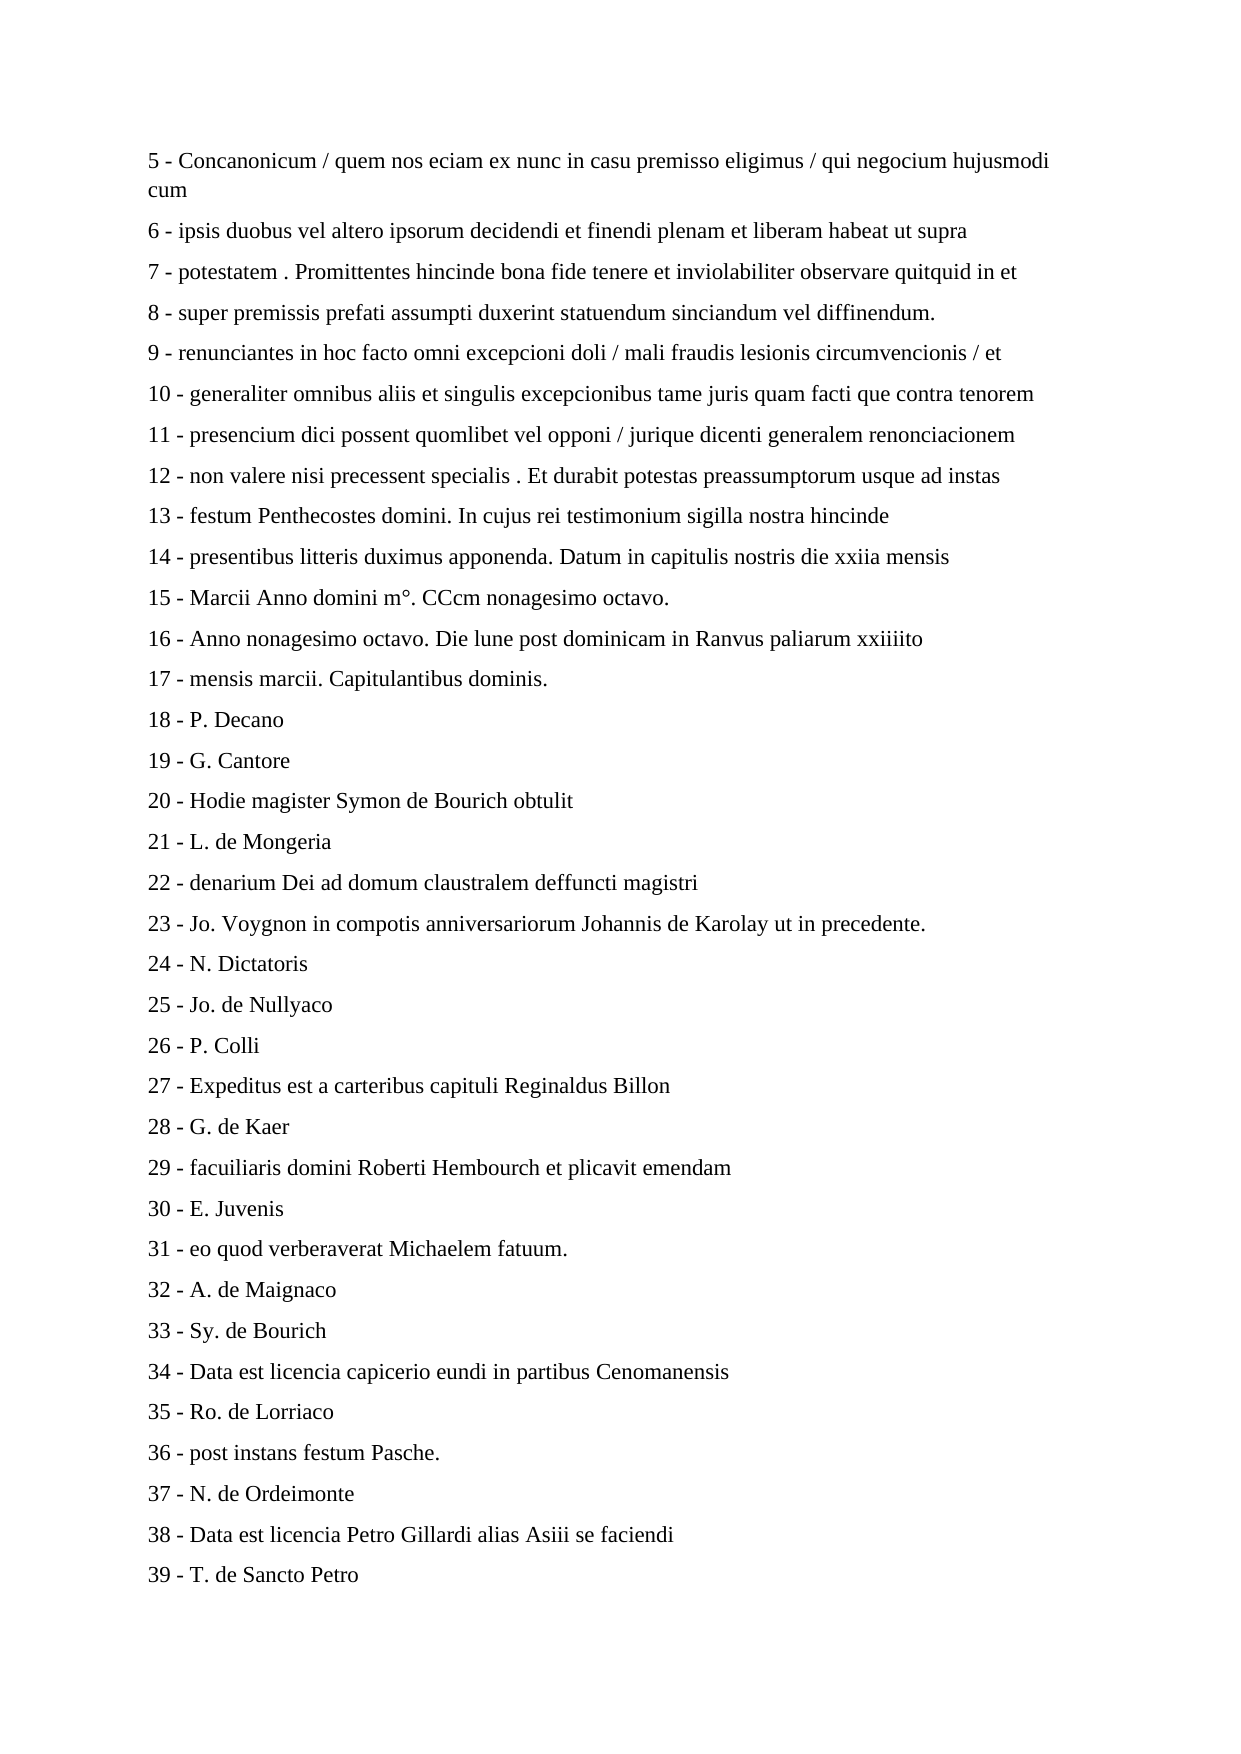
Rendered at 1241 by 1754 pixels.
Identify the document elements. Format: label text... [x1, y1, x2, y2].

text 31 - eo quod verberaverat Michaelem fatuum. [148, 1236, 1093, 1262]
text 33 - Sy. de Bourich [148, 1317, 1093, 1343]
text 22 - denarium Dei ad domum claustralem deffuncti magistri [148, 869, 1093, 895]
text 9 - renunciantes in hoc facto omni excepcioni doli / mali fraudis lesionis circumvencionis / et [148, 339, 1093, 366]
text 16 - Anno nonagesimo octavo. Die lune post dominicam in Ranvus paliarum xxiiiito [148, 624, 1093, 651]
text 29 - facuiliaris domini Roberti Hembourch et plicavit emendam [148, 1154, 1093, 1180]
text 18 - P. Decano [148, 706, 1093, 732]
text 20 - Hodie magister Symon de Bourich obtulit [148, 787, 1093, 814]
text 13 - festum Penthecostes domini. In cujus rei testimonium sigilla nostra hincinde [148, 502, 1093, 529]
text 27 - Expeditus est a carteribus capituli Reginaldus Billon [148, 1073, 1093, 1099]
text 35 - Ro. de Lorriaco [148, 1398, 1093, 1425]
text 21 - L. de Mongeria [148, 828, 1093, 854]
text 6 - ipsis duobus vel altero ipsorum decidendi et finendi plenam et liberam habeat ut supra [148, 217, 1093, 244]
text 24 - N. Dictatoris [148, 950, 1093, 977]
text 7 - potestatem . Promittentes hincinde bona fide tenere et inviolabiliter observare quitquid in et [148, 258, 1093, 284]
text 15 - Marcii Anno domini m°. CCcm nonagesimo octavo. [148, 584, 1093, 610]
text 39 - T. de Sancto Petro [148, 1561, 1093, 1588]
text 34 - Data est licencia capicerio eundi in partibus Cenomanensis [148, 1358, 1093, 1384]
text 32 - A. de Maignaco [148, 1276, 1093, 1303]
text 10 - generaliter omnibus aliis et singulis excepcionibus tame juris quam facti que contra tenorem [148, 380, 1093, 407]
text 38 - Data est licencia Petro Gillardi alias Asiii se faciendi [148, 1521, 1093, 1547]
text 11 - presencium dici possent quomlibet vel opponi / jurique dicenti generalem renonciacionem [148, 421, 1093, 447]
text 12 - non valere nisi precessent specialis . Et durabit potestas preassumptorum usque ad instas [148, 462, 1093, 488]
text 37 - N. de Ordeimonte [148, 1480, 1093, 1506]
text 14 - presentibus litteris duximus apponenda. Datum in capitulis nostris die xxiia mensis [148, 543, 1093, 569]
text 26 - P. Colli [148, 1032, 1093, 1058]
text 23 - Jo. Voygnon in compotis anniversariorum Johannis de Karolay ut in precedente. [148, 910, 1093, 936]
text 17 - mensis marcii. Capitulantibus dominis. [148, 665, 1093, 692]
text 36 - post instans festum Pasche. [148, 1439, 1093, 1466]
text 5 - Concanonicum / quem nos eciam ex nunc in casu premisso eligimus / qui negocium hujusmodi cum [148, 148, 1093, 203]
text 19 - G. Cantore [148, 747, 1093, 773]
text 25 - Jo. de Nullyaco [148, 991, 1093, 1017]
text 30 - E. Juvenis [148, 1195, 1093, 1221]
text 28 - G. de Kaer [148, 1113, 1093, 1140]
text 8 - super premissis prefati assumpti duxerint statuendum sinciandum vel diffinendum. [148, 299, 1093, 325]
